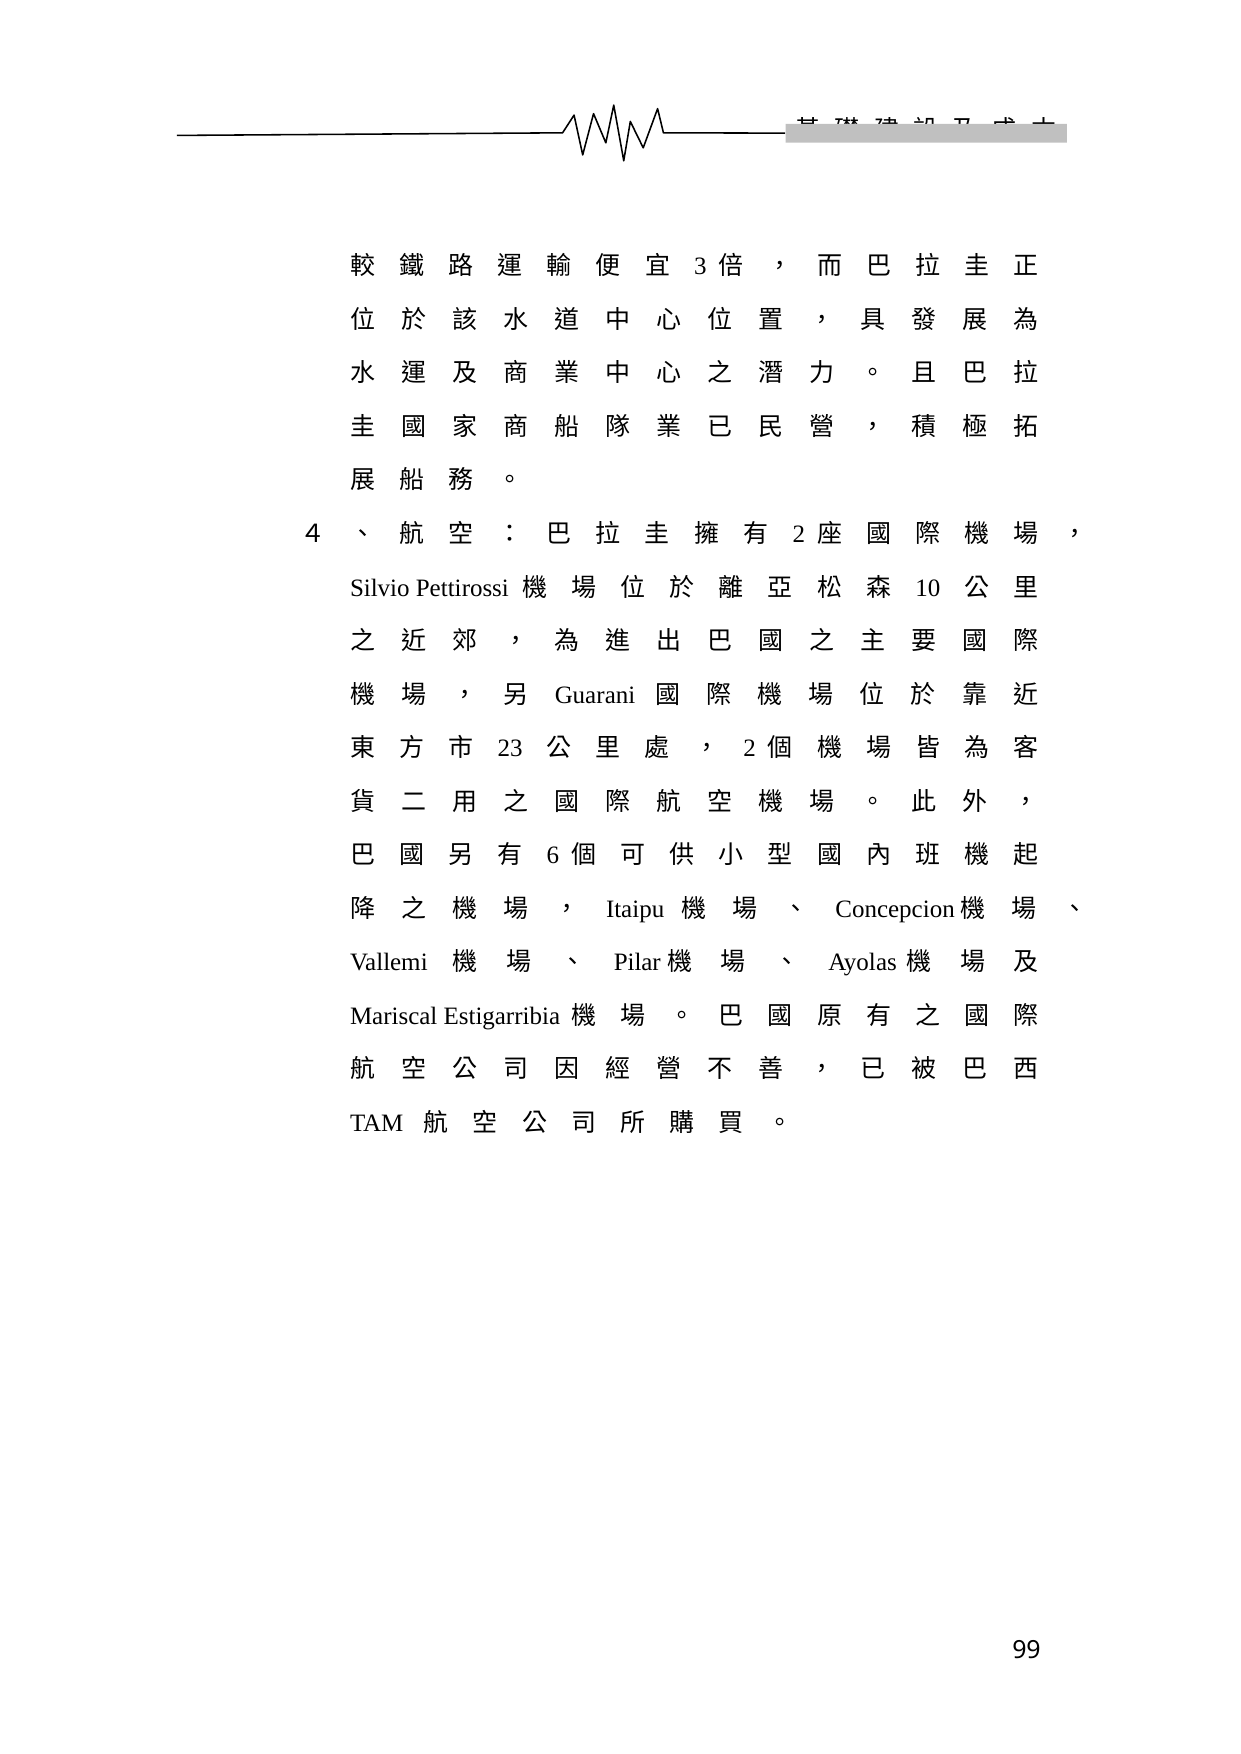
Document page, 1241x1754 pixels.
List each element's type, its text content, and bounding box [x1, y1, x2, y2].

text ４、航空：巴拉圭擁有2座國際機場，Silvio Pettirossi機場位於離亞松森10公里之近郊，為進出巴國之主要國際機場，另Guarani國際機場位於靠近東方市23公里處，2個機場皆為客貨二用之國際航空機場。此外，巴國另有6個可供小型國內班機起降之機場，Itaipu機場、Concepcion機場、Vallemi機場、Pilar機場、Ayolas機場及Mariscal Estigarribia機場。巴國原有之國際航空公司因經營不善，已被巴西TAM航空公司所購買。 [276, 505, 1063, 1147]
text 較鐵路運輸便宜3倍，而巴拉圭正位於該水道中心位置，具發展為水運及商業中心之潛力。且巴拉圭國家商船隊業已民營，積極拓展船務。 [325, 237, 1063, 505]
